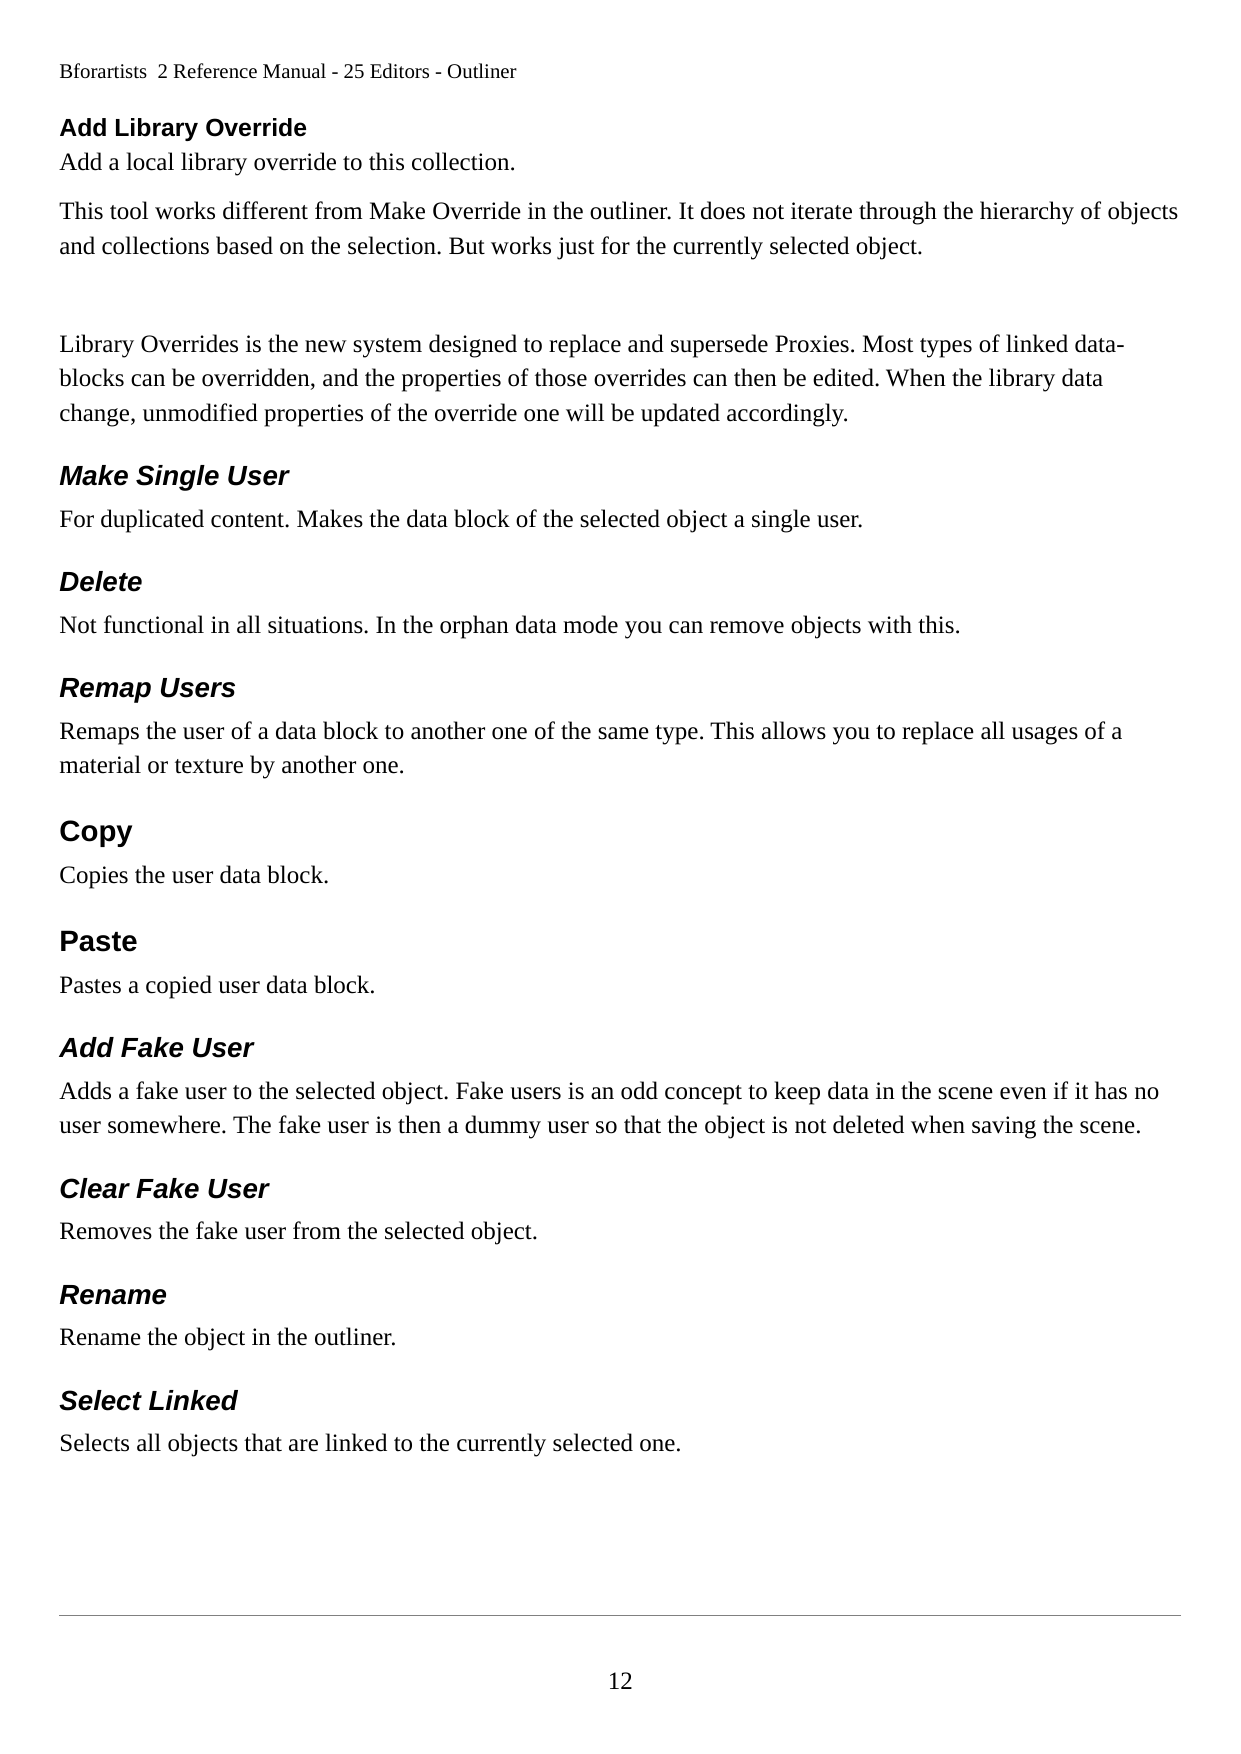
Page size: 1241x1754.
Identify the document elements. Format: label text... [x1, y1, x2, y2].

text Remaps the user of a data block to another one of the same type. This allows you to replace all usages of a material or texture by another one. [59, 716, 1181, 779]
subtitle Rename [59, 1278, 1181, 1310]
subtitle Clear Fake User [59, 1172, 1181, 1204]
subtitle Delete [59, 566, 1181, 597]
subtitle Make Single User [59, 459, 1181, 491]
text Pastes a copied user data block. [59, 970, 1181, 999]
text Rename the object in the outliner. [59, 1322, 1181, 1351]
text Add a local library override to this collection. [59, 147, 1181, 176]
text Removes the fake user from the selected object. [59, 1216, 1181, 1245]
text This tool works different from Make Override in the outliner. It does not iterate through the hierarchy of objects and collections based on the selection. But works just for the currently selected object. [59, 196, 1181, 260]
subtitle Add Library Override [59, 113, 1181, 141]
subtitle Copy [59, 814, 1181, 848]
text Selects all objects that are linked to the currently selected one. [59, 1428, 1181, 1457]
text Adds a fake user to the selected object. Fake users is an odd concept to keep data in the scene even if it has no user somewhere. The fake user is then a dummy user so that the object is not deleted when saving the scene. [59, 1076, 1181, 1139]
subtitle Add Fake User [59, 1032, 1181, 1063]
text Not functional in all situations. In the orphan data mode you can remove objects with this. [59, 610, 1181, 639]
text For duplicated content. Makes the data block of the selected object a single user. [59, 504, 1181, 533]
subtitle Remap Users [59, 671, 1181, 703]
subtitle Select Linked [59, 1384, 1181, 1416]
subtitle Paste [59, 924, 1181, 958]
text Library Overrides is the new system designed to replace and supersede Proxies. Most types of linked data-blocks can be overridden, and the properties of those overrides can then be edited. When the library data change, unmodified properties of the override one will be updated accordingly. [59, 329, 1181, 427]
text Copies the user data block. [59, 860, 1181, 889]
